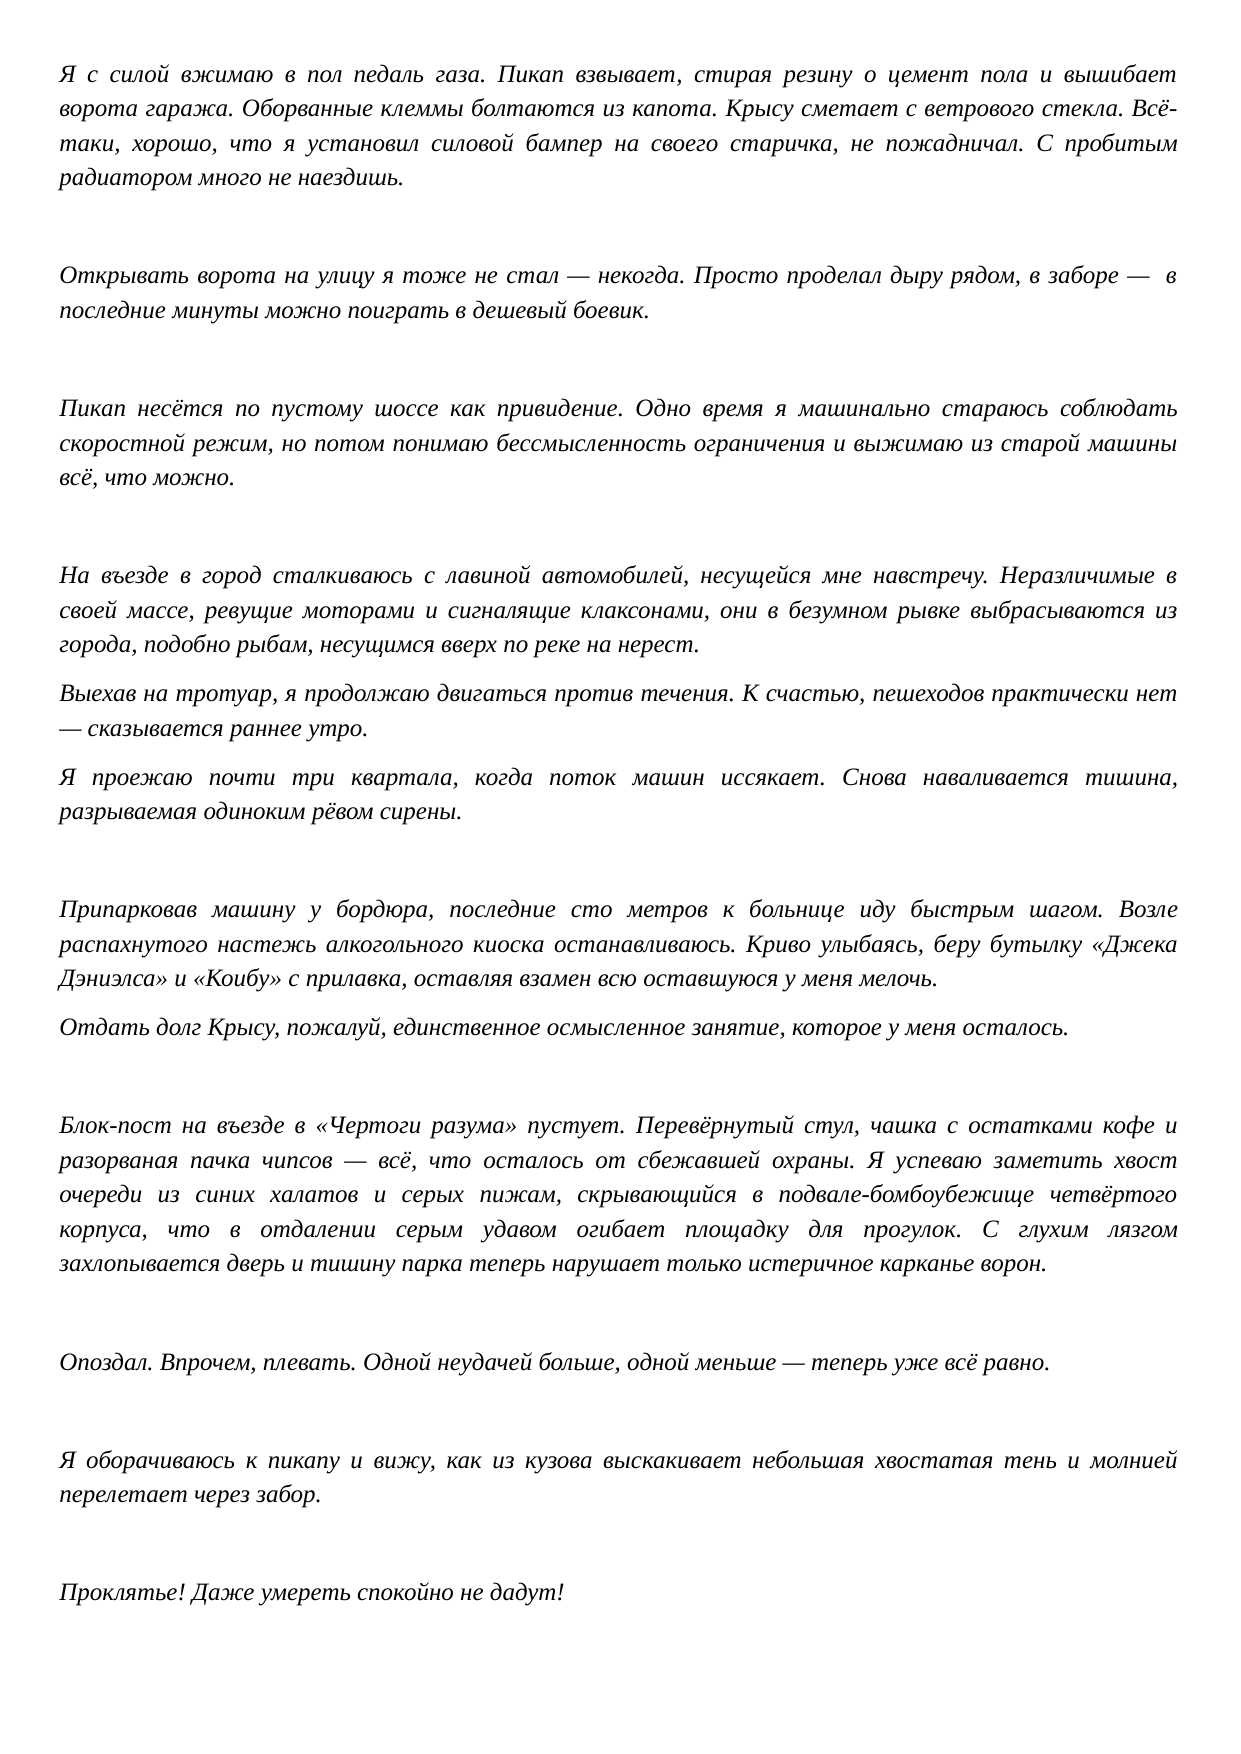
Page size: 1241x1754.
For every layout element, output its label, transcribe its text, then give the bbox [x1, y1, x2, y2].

text Выехав на тротуар, я продолжаю двигаться против течения. К счастью, пешеходов практически нет — сказывается раннее утро. [59, 678, 1181, 742]
text Открывать ворота на улицу я тоже не стал — некогда. Просто проделал дыру рядом, в заборе — в последние минуты можно поиграть в дешевый боевик. [59, 261, 1181, 324]
text Припарковав машину у бордюра, последние сто метров к больнице иду быстрым шагом. Возле распахнутого настежь алкогольного киоска останавливаюсь. Криво улыбаясь, беру бутылку «Джека Дэниэлса» и «Коибу» с прилавка, оставляя взамен всю оставшуюся у меня мелочь. [59, 894, 1181, 992]
text На въезде в город сталкиваюсь с лавиной автомобилей, несущейся мне навстречу. Неразличимые в своей массе, ревущие моторами и сигналящие клаксонами, они в безумном рывке выбрасываются из города, подобно рыбам, несущимся вверх по реке на нерест. [59, 560, 1181, 658]
text Я оборачиваюсь к пикапу и вижу, как из кузова выскакивает небольшая хвостатая тень и молнией перелетает через забор. [59, 1445, 1181, 1508]
text Пикап несётся по пустому шоссе как привидение. Одно время я машинально стараюсь соблюдать скоростной режим, но потом понимаю бессмысленность ограничения и выжимаю из старой машины всё, что можно. [59, 393, 1181, 491]
text Блок-пост на въезде в «Чертоги разума» пустует. Перевёрнутый стул, чашка с остатками кофе и разорваная пачка чипсов — всё, что осталось от сбежавшей охраны. Я успеваю заметить хвост очереди из синих халатов и серых пижам, скрывающийся в подвале-бомбоубежище четвёртого корпуса, что в отдалении серым удавом огибает площадку для прогулок. С глухим лязгом захлопывается дверь и тишину парка теперь нарушает только истеричное карканье ворон. [59, 1111, 1181, 1277]
text Отдать долг Крысу, пожалуй, единственное осмысленное занятие, которое у меня осталось. [59, 1012, 1181, 1041]
text Опоздал. Впрочем, плевать. Одной неудачей больше, одной меньше — теперь уже всё равно. [59, 1347, 1181, 1375]
text Проклятье! Даже умереть спокойно не дадут! [59, 1577, 1181, 1606]
text Я проежаю почти три квартала, когда поток машин иссякает. Снова наваливается тишина, разрываемая одиноким рёвом сирены. [59, 762, 1181, 825]
text Я с силой вжимаю в пол педаль газа. Пикап взвывает, стирая резину о цемент пола и вышибает ворота гаража. Оборванные клеммы болтаются из капота. Крысу сметает с ветрового стекла. Всё-таки, хорошо, что я установил силовой бампер на своего старичка, не пожадничал. С пробитым радиатором много не наездишь. [59, 59, 1181, 191]
